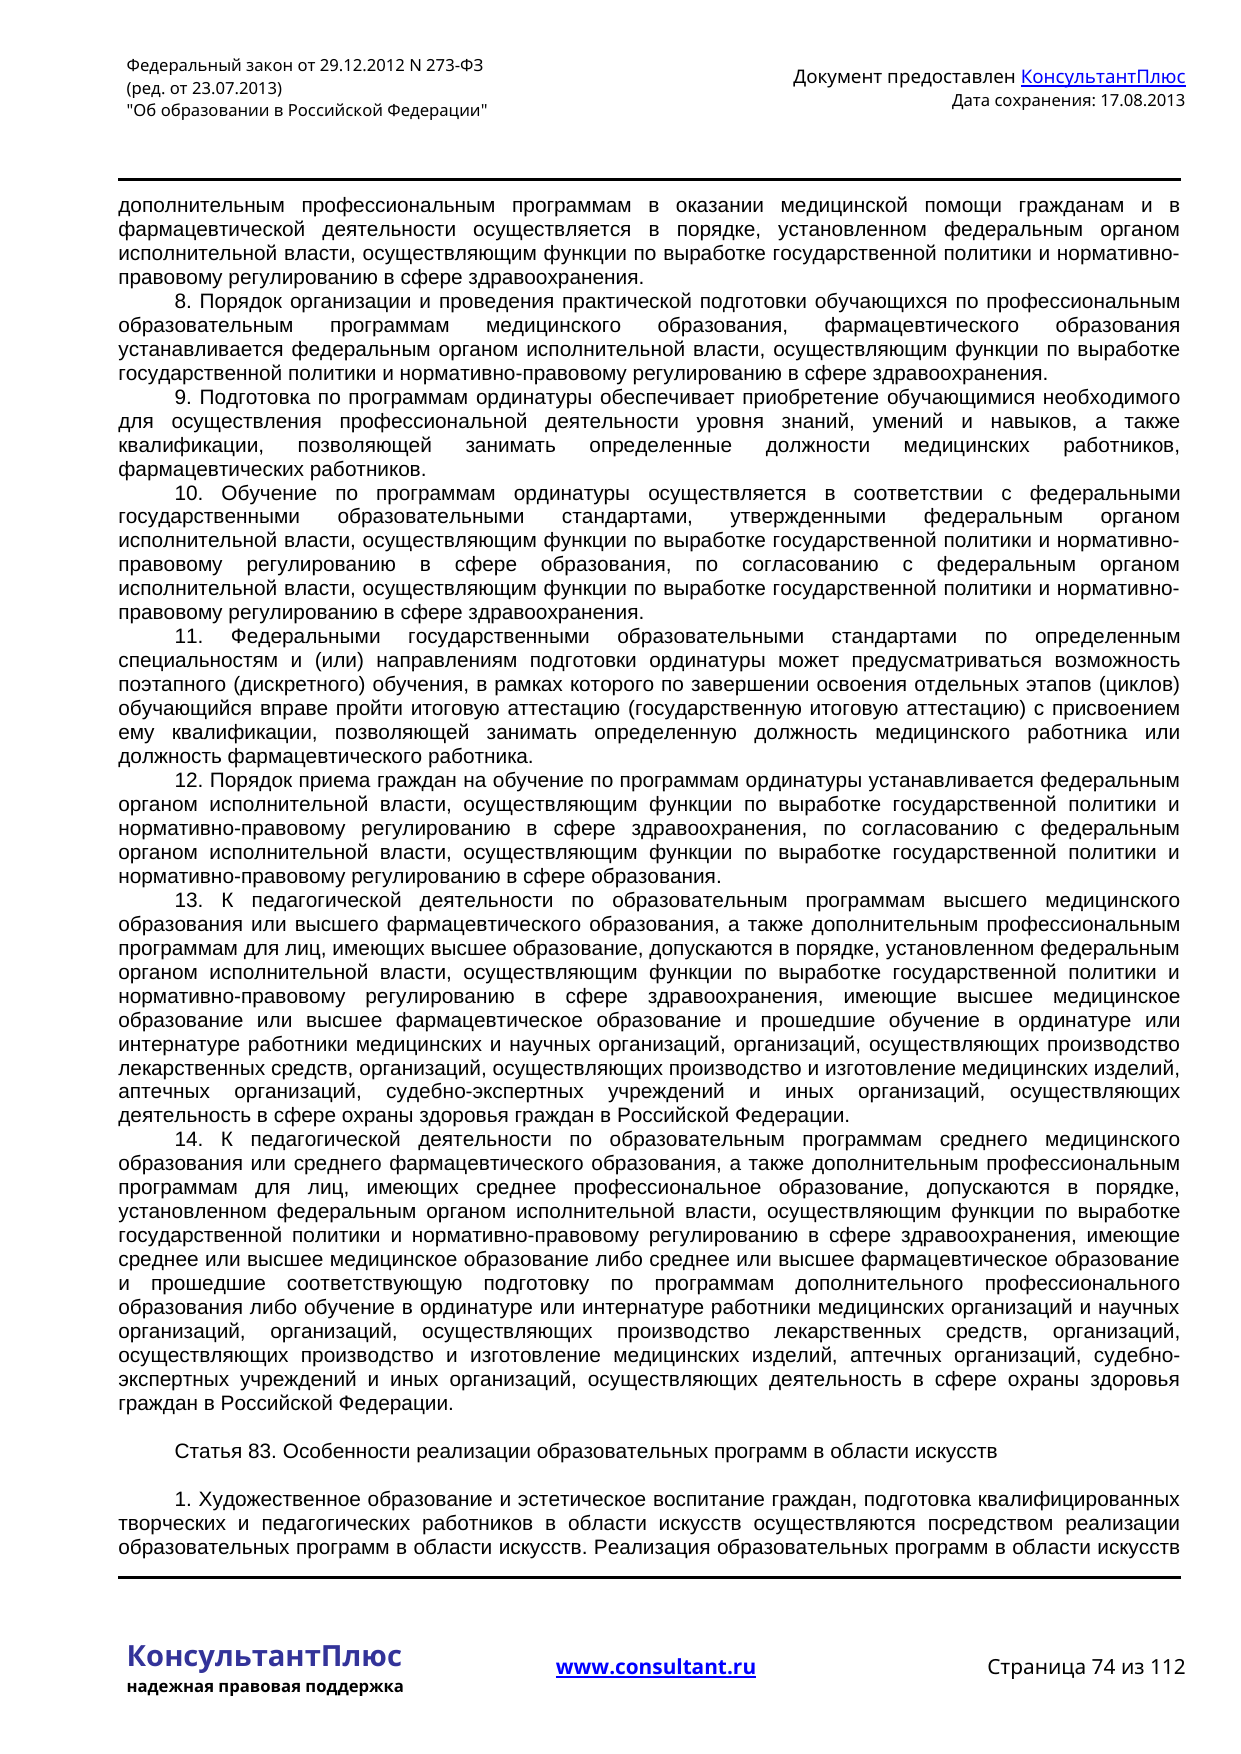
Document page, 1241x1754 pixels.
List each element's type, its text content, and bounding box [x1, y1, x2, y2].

text 12. Порядок приема граждан на обучение по программам ординатуры устанавливается федеральным органом исполнительной власти, осуществляющим функции по выработке государственной политики и нормативно-правовому регулированию в сфере здравоохранения, по согласованию с федеральным органом исполнительной власти, осуществляющим функции по выработке государственной политики и нормативно-правовому регулированию в сфере образования. [118, 768, 1181, 888]
text 13. К педагогической деятельности по образовательным программам высшего медицинского образования или высшего фармацевтического образования, а также дополнительным профессиональным программам для лиц, имеющих высшее образование, допускаются в порядке, установленном федеральным органом исполнительной власти, осуществляющим функции по выработке государственной политики и нормативно-правовому регулированию в сфере здравоохранения, имеющие высшее медицинское образование или высшее фармацевтическое образование и прошедшие обучение в ординатуре или интернатуре работники медицинских и научных организаций, организаций, осуществляющих производство лекарственных средств, организаций, осуществляющих производство и изготовление медицинских изделий, аптечных организаций, судебно-экспертных учреждений и иных организаций, осуществляющих деятельность в сфере охраны здоровья граждан в Российской Федерации. [118, 888, 1181, 1127]
text 1. Художественное образование и эстетическое воспитание граждан, подготовка квалифицированных творческих и педагогических работников в области искусств осуществляются посредством реализации образовательных программ в области искусств. Реализация образовательных программ в области искусств [118, 1487, 1181, 1558]
text 11. Федеральными государственными образовательными стандартами по определенным специальностям и (или) направлениям подготовки ординатуры может предусматриваться возможность поэтапного (дискретного) обучения, в рамках которого по завершении освоения отдельных этапов (циклов) обучающийся вправе пройти итоговую аттестацию (государственную итоговую аттестацию) с присвоением ему квалификации, позволяющей занимать определенную должность медицинского работника или должность фармацевтического работника. [118, 624, 1181, 768]
text 9. Подготовка по программам ординатуры обеспечивает приобретение обучающимися необходимого для осуществления профессиональной деятельности уровня знаний, умений и навыков, а также квалификации, позволяющей занимать определенные должности медицинских работников, фармацевтических работников. [118, 384, 1181, 480]
text Статья 83. Особенности реализации образовательных программ в области искусств [118, 1439, 1181, 1463]
text 8. Порядок организации и проведения практической подготовки обучающихся по профессиональным образовательным программам медицинского образования, фармацевтического образования устанавливается федеральным органом исполнительной власти, осуществляющим функции по выработке государственной политики и нормативно-правовому регулированию в сфере здравоохранения. [118, 289, 1181, 384]
text 10. Обучение по программам ординатуры осуществляется в соответствии с федеральными государственными образовательными стандартами, утвержденными федеральным органом исполнительной власти, осуществляющим функции по выработке государственной политики и нормативно-правовому регулированию в сфере образования, по согласованию с федеральным органом исполнительной власти, осуществляющим функции по выработке государственной политики и нормативно-правовому регулированию в сфере здравоохранения. [118, 480, 1181, 624]
text 14. К педагогической деятельности по образовательным программам среднего медицинского образования или среднего фармацевтического образования, а также дополнительным профессиональным программам для лиц, имеющих среднее профессиональное образование, допускаются в порядке, установленном федеральным органом исполнительной власти, осуществляющим функции по выработке государственной политики и нормативно-правовому регулированию в сфере здравоохранения, имеющие среднее или высшее медицинское образование либо среднее или высшее фармацевтическое образование и прошедшие соответствующую подготовку по программам дополнительного профессионального образования либо обучение в ординатуре или интернатуре работники медицинских организаций и научных организаций, организаций, осуществляющих производство лекарственных средств, организаций, осуществляющих производство и изготовление медицинских изделий, аптечных организаций, судебно-экспертных учреждений и иных организаций, осуществляющих деятельность в сфере охраны здоровья граждан в Российской Федерации. [118, 1127, 1181, 1415]
text дополнительным профессиональным программам в оказании медицинской помощи гражданам и в фармацевтической деятельности осуществляется в порядке, установленном федеральным органом исполнительной власти, осуществляющим функции по выработке государственной политики и нормативно-правовому регулированию в сфере здравоохранения. [118, 193, 1181, 289]
